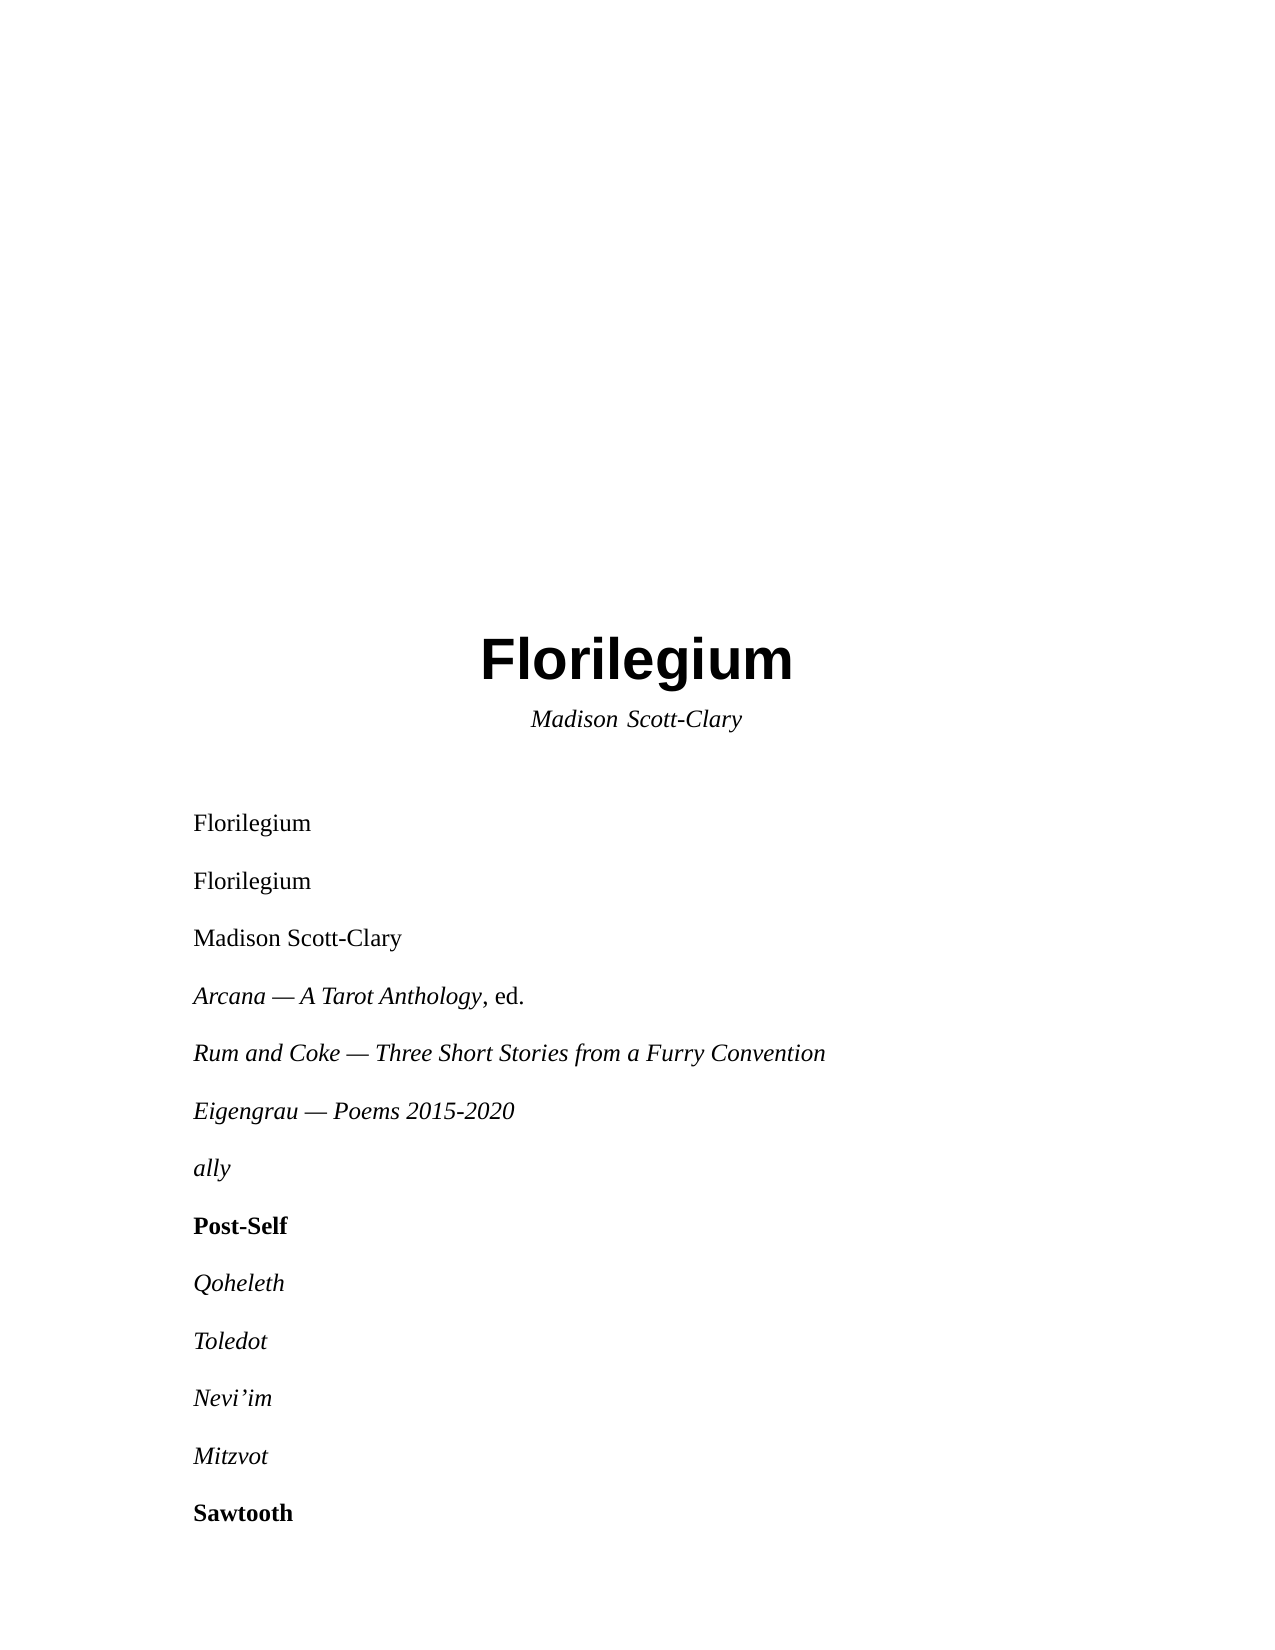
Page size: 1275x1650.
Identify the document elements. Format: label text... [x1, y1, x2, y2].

text Florilegium [118, 866, 1157, 894]
text Sawtooth [118, 1498, 1157, 1527]
title Florilegium [118, 625, 1157, 692]
text Toledot [118, 1326, 1157, 1354]
text Eigengrau — Poems 2015-2020 [118, 1096, 1157, 1124]
text Qoheleth [118, 1268, 1157, 1297]
text Arcana — A Tarot Anthology, ed. [118, 981, 1157, 1009]
text Post-Self [118, 1211, 1157, 1239]
text Rum and Coke — Three Short Stories from a Furry Convention [118, 1038, 1157, 1067]
text ally [118, 1153, 1157, 1182]
text Nevi’im [118, 1383, 1157, 1412]
text Madison Scott-Clary [118, 704, 1157, 733]
text Madison Scott-Clary [118, 923, 1157, 952]
text Florilegium [118, 808, 1157, 837]
text Mitzvot [118, 1441, 1157, 1469]
